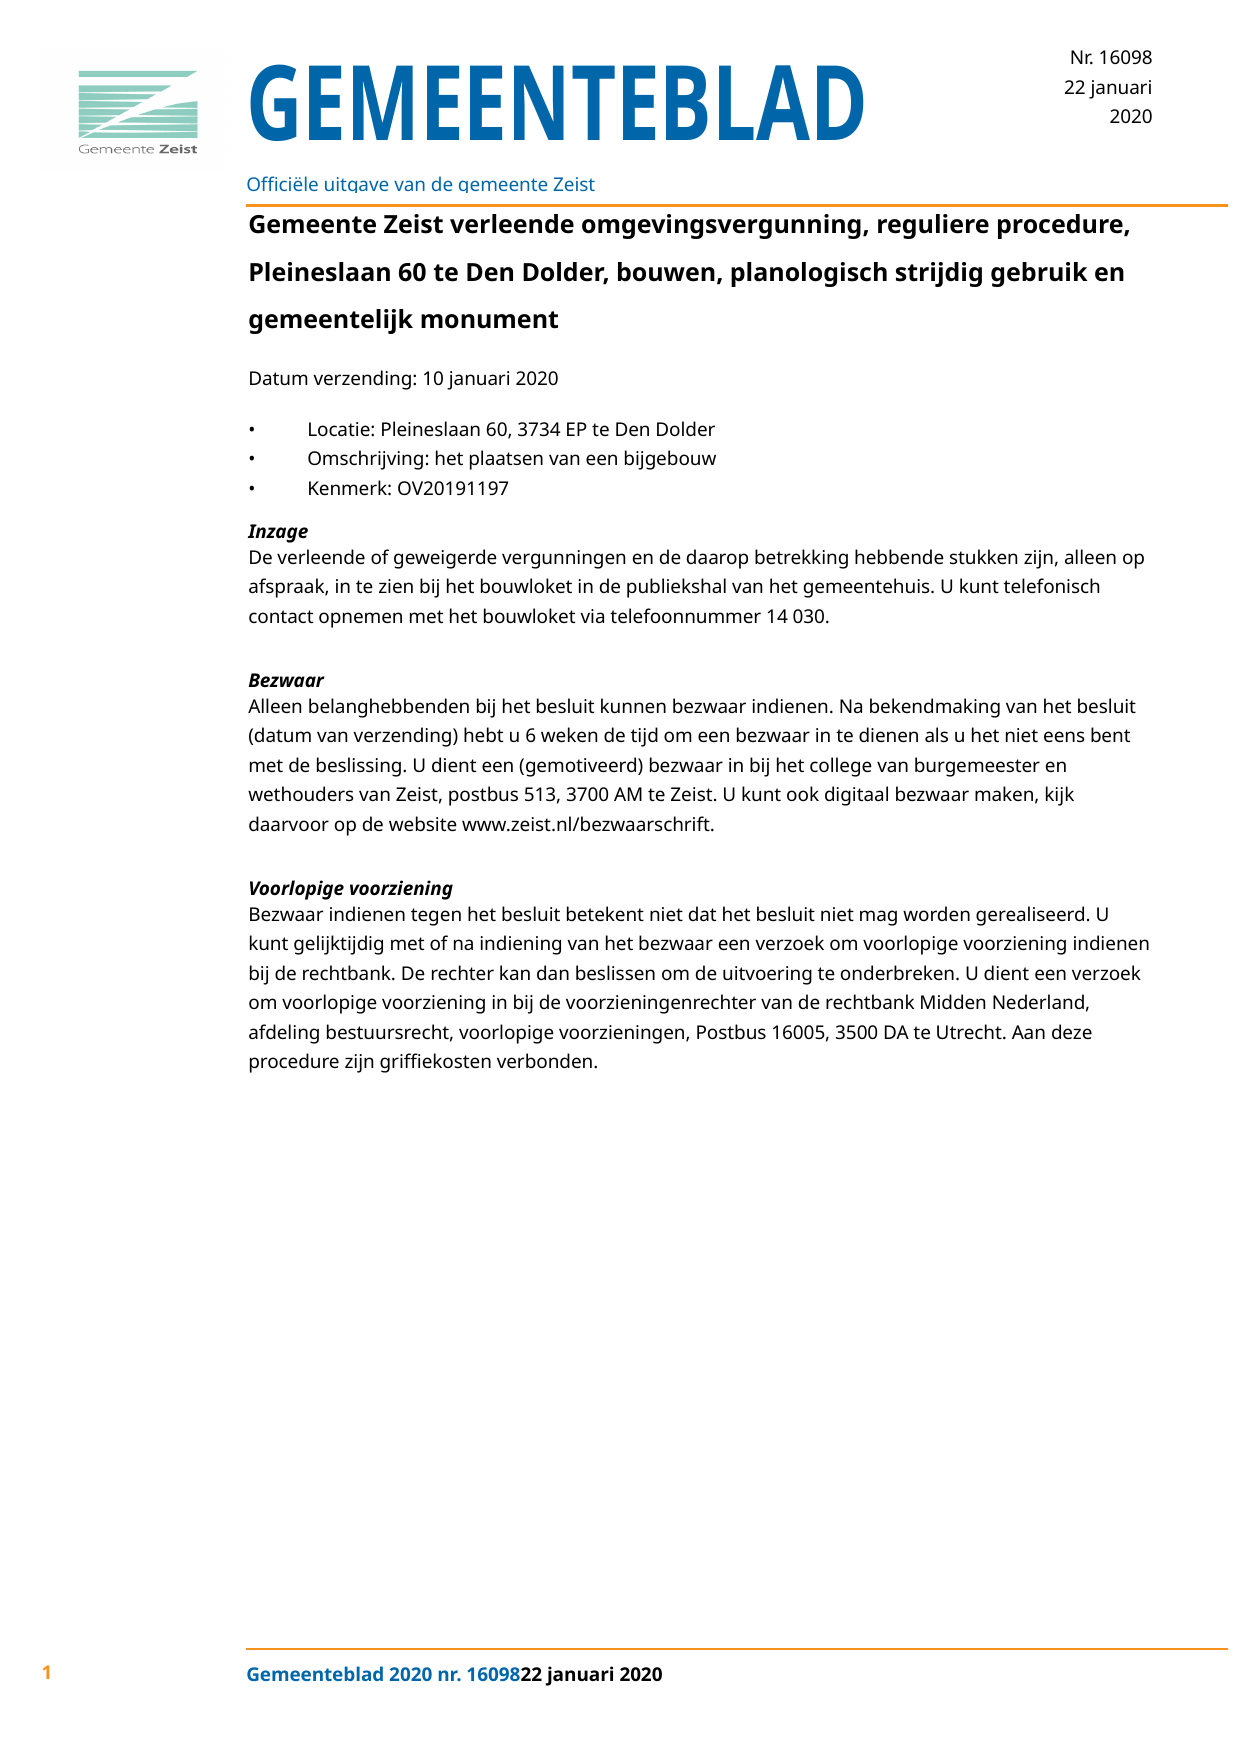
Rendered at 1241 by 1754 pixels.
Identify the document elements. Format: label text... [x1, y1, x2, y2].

text Gemeente Zeist verleende omgevingsvergunning, reguliere procedure, Pleineslaan 60 te Den Dolder, bouwen, planologisch strijdig gebruik en gemeentelijk monument [248, 207, 1152, 336]
list Locatie: Pleineslaan 60, 3734 EP te Den Dolder [248, 416, 1152, 442]
text Inzage [248, 518, 1152, 544]
picture [41, 47, 231, 172]
text Voorlopige voorziening [248, 875, 1152, 901]
text Bezwaar indienen tegen het besluit betekent niet dat het besluit niet mag worden gerealiseerd. U kunt gelijktijdig met of na indiening van het bezwaar een verzoek om voorlopige voorziening indienen bij de rechtbank. De rechter kan dan beslissen om de uitvoering te onderbreken. U dient een verzoek om voorlopige voorziening in bij de voorzieningenrechter van de rechtbank Midden Nederland, afdeling bestuursrecht, voorlopige voorzieningen, Postbus 16005, 3500 DA te Utrecht. Aan deze procedure zijn griffiekosten verbonden. [248, 901, 1152, 1074]
list Kenmerk: OV20191197 [248, 475, 1152, 501]
text Alleen belanghebbenden bij het besluit kunnen bezwaar indienen. Na bekendmaking van het besluit (datum van verzending) hebt u 6 weken de tijd om een bezwaar in te dienen als u het niet eens bent met de beslissing. U dient een (gemotiveerd) bezwaar in bij het college van burgemeester en wethouders van Zeist, postbus 513, 3700 AM te Zeist. U kunt ook digitaal bezwaar maken, kijk daarvoor op de website www.zeist.nl/bezwaarschrift. [248, 693, 1152, 837]
text Datum verzending: 10 januari 2020 [248, 366, 1152, 391]
text De verleende of geweigerde vergunningen en de daarop betrekking hebbende stukken zijn, alleen op afspraak, in te zien bij het bouwloket in de publiekshal van het gemeentehuis. U kunt telefonisch contact opnemen met het bouwloket via telefoonnummer 14 030. [248, 544, 1152, 629]
text Bezwaar [248, 667, 1152, 693]
list Omschrijving: het plaatsen van een bijgebouw [248, 446, 1152, 471]
